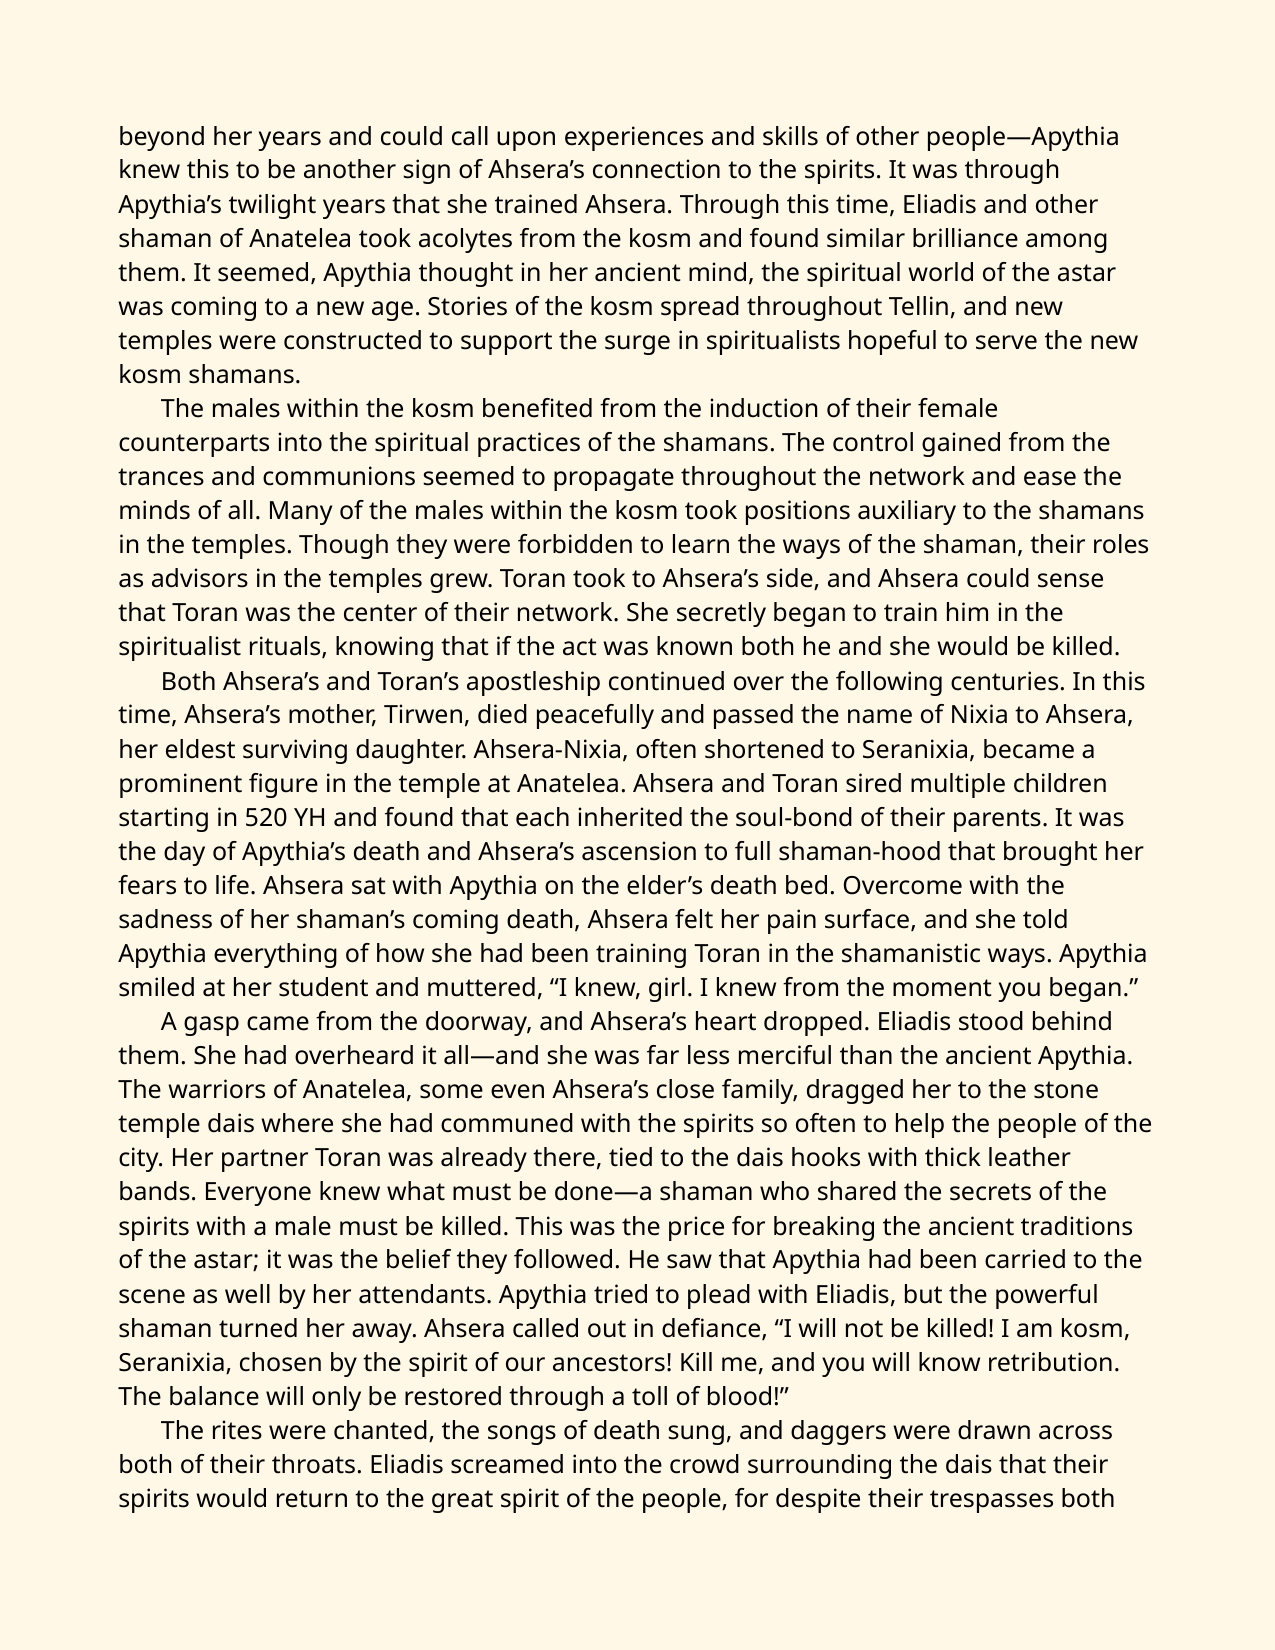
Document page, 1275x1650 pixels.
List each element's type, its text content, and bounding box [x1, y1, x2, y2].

text beyond her years and could call upon experiences and skills of other people—Apythia knew this to be another sign of Ahsera’s connection to the spirits. It was through Apythia’s twilight years that she trained Ahsera. Through this time, Eliadis and other shaman of Anatelea took acolytes from the kosm and found similar brilliance among them. It seemed, Apythia thought in her ancient mind, the spiritual world of the astar was coming to a new age. Stories of the kosm spread throughout Tellin, and new temples were constructed to support the surge in spiritualists hopeful to serve the new kosm shamans. [118, 118, 1157, 391]
text A gasp came from the doorway, and Ahsera’s heart dropped. Eliadis stood behind them. She had overheard it all—and she was far less merciful than the ancient Apythia. The warriors of Anatelea, some even Ahsera’s close family, dragged her to the stone temple dais where she had communed with the spirits so often to help the people of the city. Her partner Toran was already there, tied to the dais hooks with thick leather bands. Everyone knew what must be done—a shaman who shared the secrets of the spirits with a male must be killed. This was the price for breaking the ancient traditions of the astar; it was the belief they followed. He saw that Apythia had been carried to the scene as well by her attendants. Apythia tried to plead with Eliadis, but the powerful shaman turned her away. Ahsera called out in defiance, “I will not be killed! I am kosm, Seranixia, chosen by the spirit of our ancestors! Kill me, and you will know retribution. The balance will only be restored through a toll of blood!” [118, 1004, 1157, 1412]
text The males within the kosm benefited from the induction of their female counterparts into the spiritual practices of the shamans. The control gained from the trances and communions seemed to propagate throughout the network and ease the minds of all. Many of the males within the kosm took positions auxiliary to the shamans in the temples. Though they were forbidden to learn the ways of the shaman, their roles as advisors in the temples grew. Toran took to Ahsera’s side, and Ahsera could sense that Toran was the center of their network. She secretly began to train him in the spiritualist rituals, knowing that if the act was known both he and she would be killed. [118, 391, 1157, 663]
text The rites were chanted, the songs of death sung, and daggers were drawn across both of their throats. Eliadis screamed into the crowd surrounding the dais that their spirits would return to the great spirit of the people, for despite their trespasses both [118, 1412, 1157, 1515]
text Both Ahsera’s and Toran’s apostleship continued over the following centuries. In this time, Ahsera’s mother, Tirwen, died peacefully and passed the name of Nixia to Ahsera, her eldest surviving daughter. Ahsera-Nixia, often shortened to Seranixia, became a prominent figure in the temple at Anatelea. Ahsera and Toran sired multiple children starting in 520 YH and found that each inherited the soul-bond of their parents. It was the day of Apythia’s death and Ahsera’s ascension to full shaman-hood that brought her fears to life. Ahsera sat with Apythia on the elder’s death bed. Overcome with the sadness of her shaman’s coming death, Ahsera felt her pain surface, and she told Apythia everything of how she had been training Toran in the shamanistic ways. Apythia smiled at her student and muttered, “I knew, girl. I knew from the moment you began.” [118, 663, 1157, 1004]
